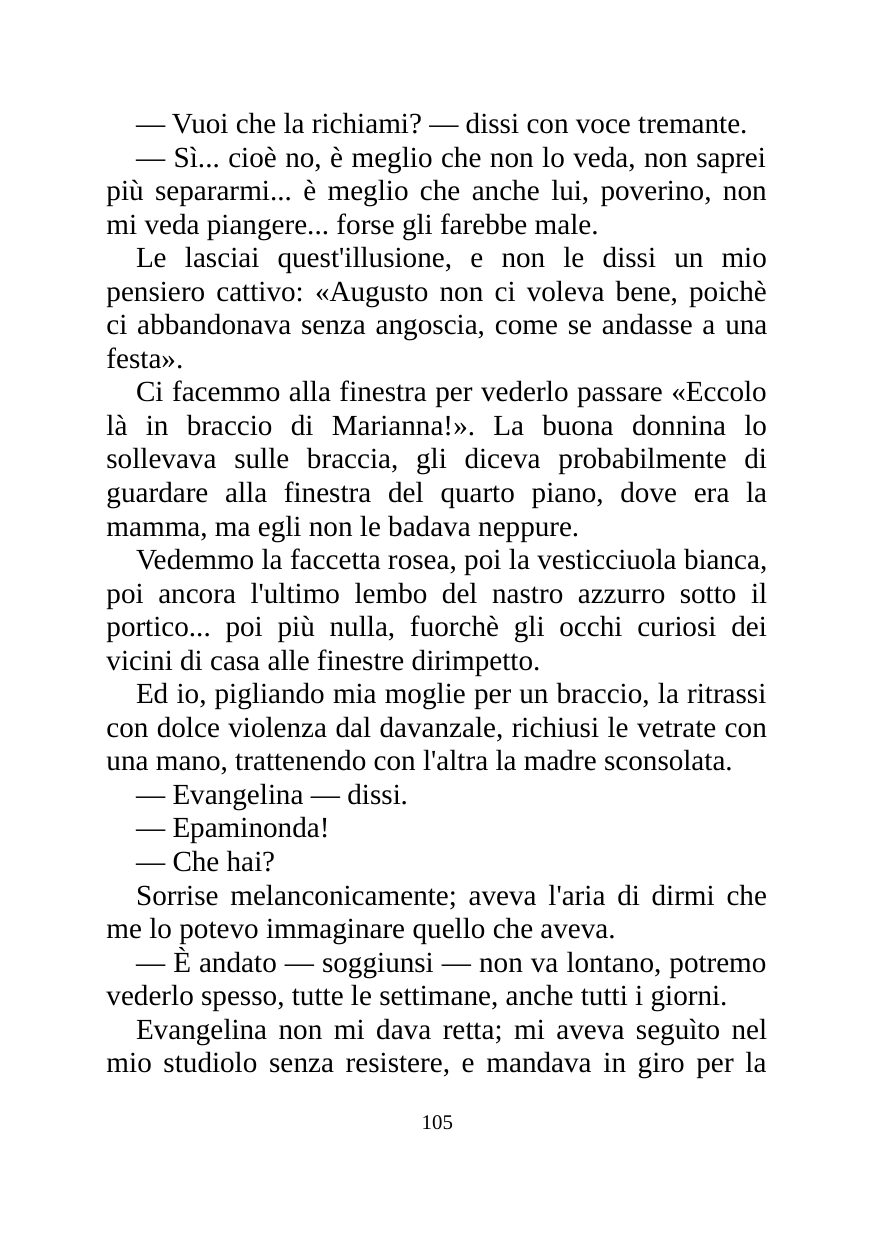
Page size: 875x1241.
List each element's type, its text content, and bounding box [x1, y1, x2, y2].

text — Vuoi che la richiami? — dissi con voce tremante. [106, 106, 768, 140]
text — Epaminonda! [106, 811, 768, 844]
text Evangelina non mi dava retta; mi aveva seguìto nel mio studiolo senza resistere, e mandava in giro per la [106, 1012, 768, 1079]
text Sorrise melanconicamente; aveva l'aria di dirmi che me lo potevo immaginare quello che aveva. [106, 878, 768, 945]
text — È andato — soggiunsi — non va lontano, potremo vederlo spesso, tutte le settimane, anche tutti i giorni. [106, 945, 768, 1012]
text — Evangelina — dissi. [106, 777, 768, 811]
text Vedemmo la faccetta rosea, poi la vesticciuola bianca, poi ancora l'ultimo lembo del nastro azzurro sotto il portico... poi più nulla, fuorchè gli occhi curiosi dei vicini di casa alle finestre dirimpetto. [106, 542, 768, 676]
text Ci facemmo alla finestra per vederlo passare «Eccolo là in braccio di Marianna!». La buona donnina lo sollevava sulle braccia, gli diceva probabilmente di guardare alla finestra del quarto piano, dove era la mamma, ma egli non le badava neppure. [106, 374, 768, 542]
text — Che hai? [106, 844, 768, 878]
text — Sì... cioè no, è meglio che non lo veda, non saprei più separarmi... è meglio che anche lui, poverino, non mi veda piangere... forse gli farebbe male. [106, 140, 768, 240]
text Le lasciai quest'illusione, e non le dissi un mio pensiero cattivo: «Augusto non ci voleva bene, poichè ci abbandonava senza angoscia, come se andasse a una festa». [106, 240, 768, 374]
text Ed io, pigliando mia moglie per un braccio, la ritrassi con dolce violenza dal davanzale, richiusi le vetrate con una mano, trattenendo con l'altra la madre sconsolata. [106, 676, 768, 777]
